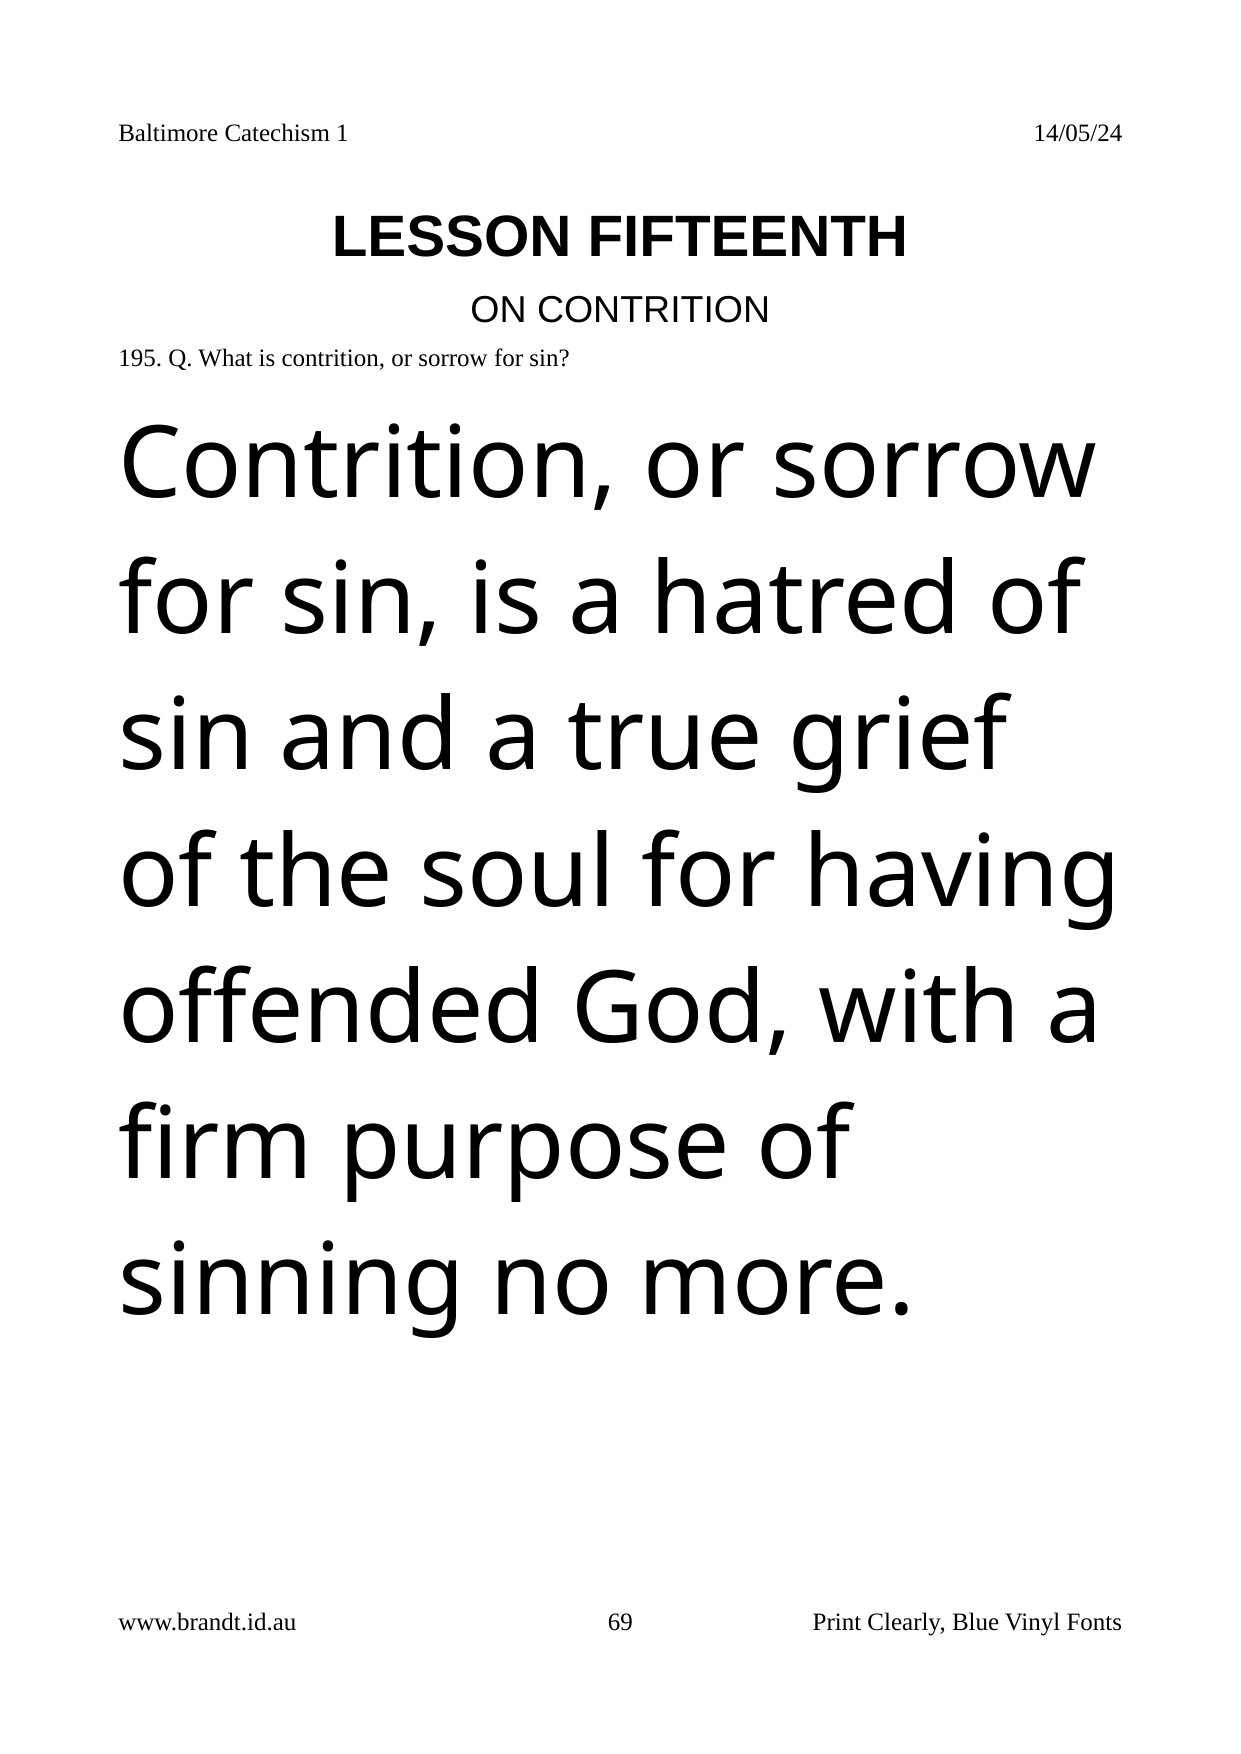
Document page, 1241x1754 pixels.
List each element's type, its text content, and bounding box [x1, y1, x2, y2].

text 195. Q. What is contrition, or sorrow for sin? [118, 343, 1122, 372]
title LESSON FIFTEENTH [118, 201, 1122, 268]
subtitle ON CONTRITION [118, 287, 1122, 330]
text Contrition, or sorrow for sin, is a hatred of sin and a true grief of the soul for having offended God, with a firm purpose of sinning no more. [118, 390, 1122, 1344]
